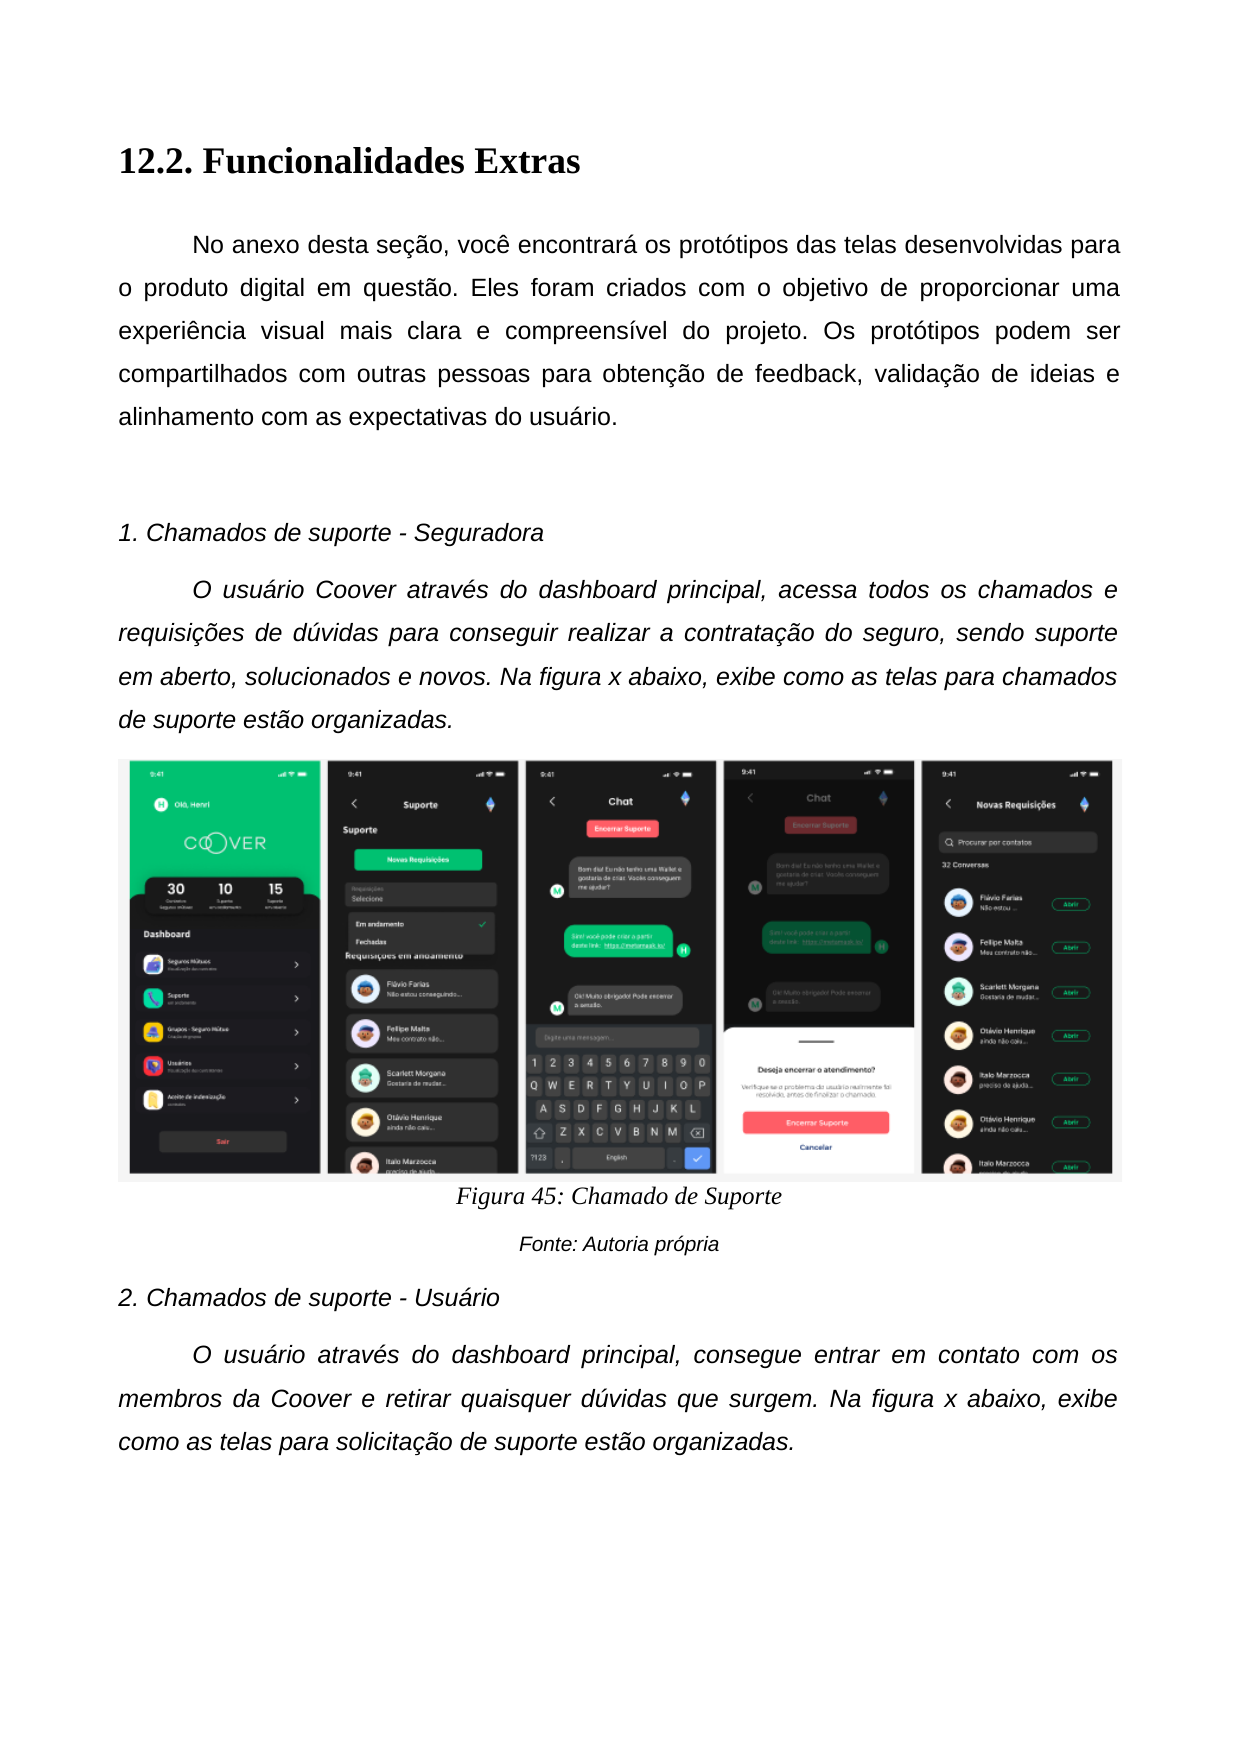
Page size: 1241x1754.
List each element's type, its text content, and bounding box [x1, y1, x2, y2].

text 1. Chamados de suporte - Seguradora [118, 518, 1122, 546]
text Figura 45: Chamado de Suporte [118, 1182, 1122, 1210]
subtitle 12.2. Funcionalidades Extras [118, 139, 1122, 182]
text No anexo desta seção, você encontrará os protótipos das telas desenvolvidas para o produto digital em questão. Eles foram criados com o objetivo de proporcionar uma experiência visual mais clara e compreensível do projeto. Os protótipos podem ser compartilhados com outras pessoas para obtenção de feedback, validação de ideias e alinhamento com as expectativas do usuário. [118, 230, 1122, 431]
text [118, 747, 1122, 759]
text O usuário Coover através do dashboard principal, acessa todos os chamados e requisições de dúvidas para conseguir realizar a contratação do seguro, sendo suporte em aberto, solucionados e novos. Na figura x abaixo, exibe como as telas para chamados de suporte estão organizadas. [118, 575, 1122, 733]
text 2. Chamados de suporte - Usuário [118, 1283, 1122, 1312]
text O usuário através do dashboard principal, consegue entrar em contato com os membros da Coover e retirar quaisquer dúvidas que surgem. Na figura x abaixo, exibe como as telas para solicitação de suporte estão organizadas. [118, 1341, 1122, 1456]
text Fonte: Autoria própria [118, 1210, 1122, 1256]
